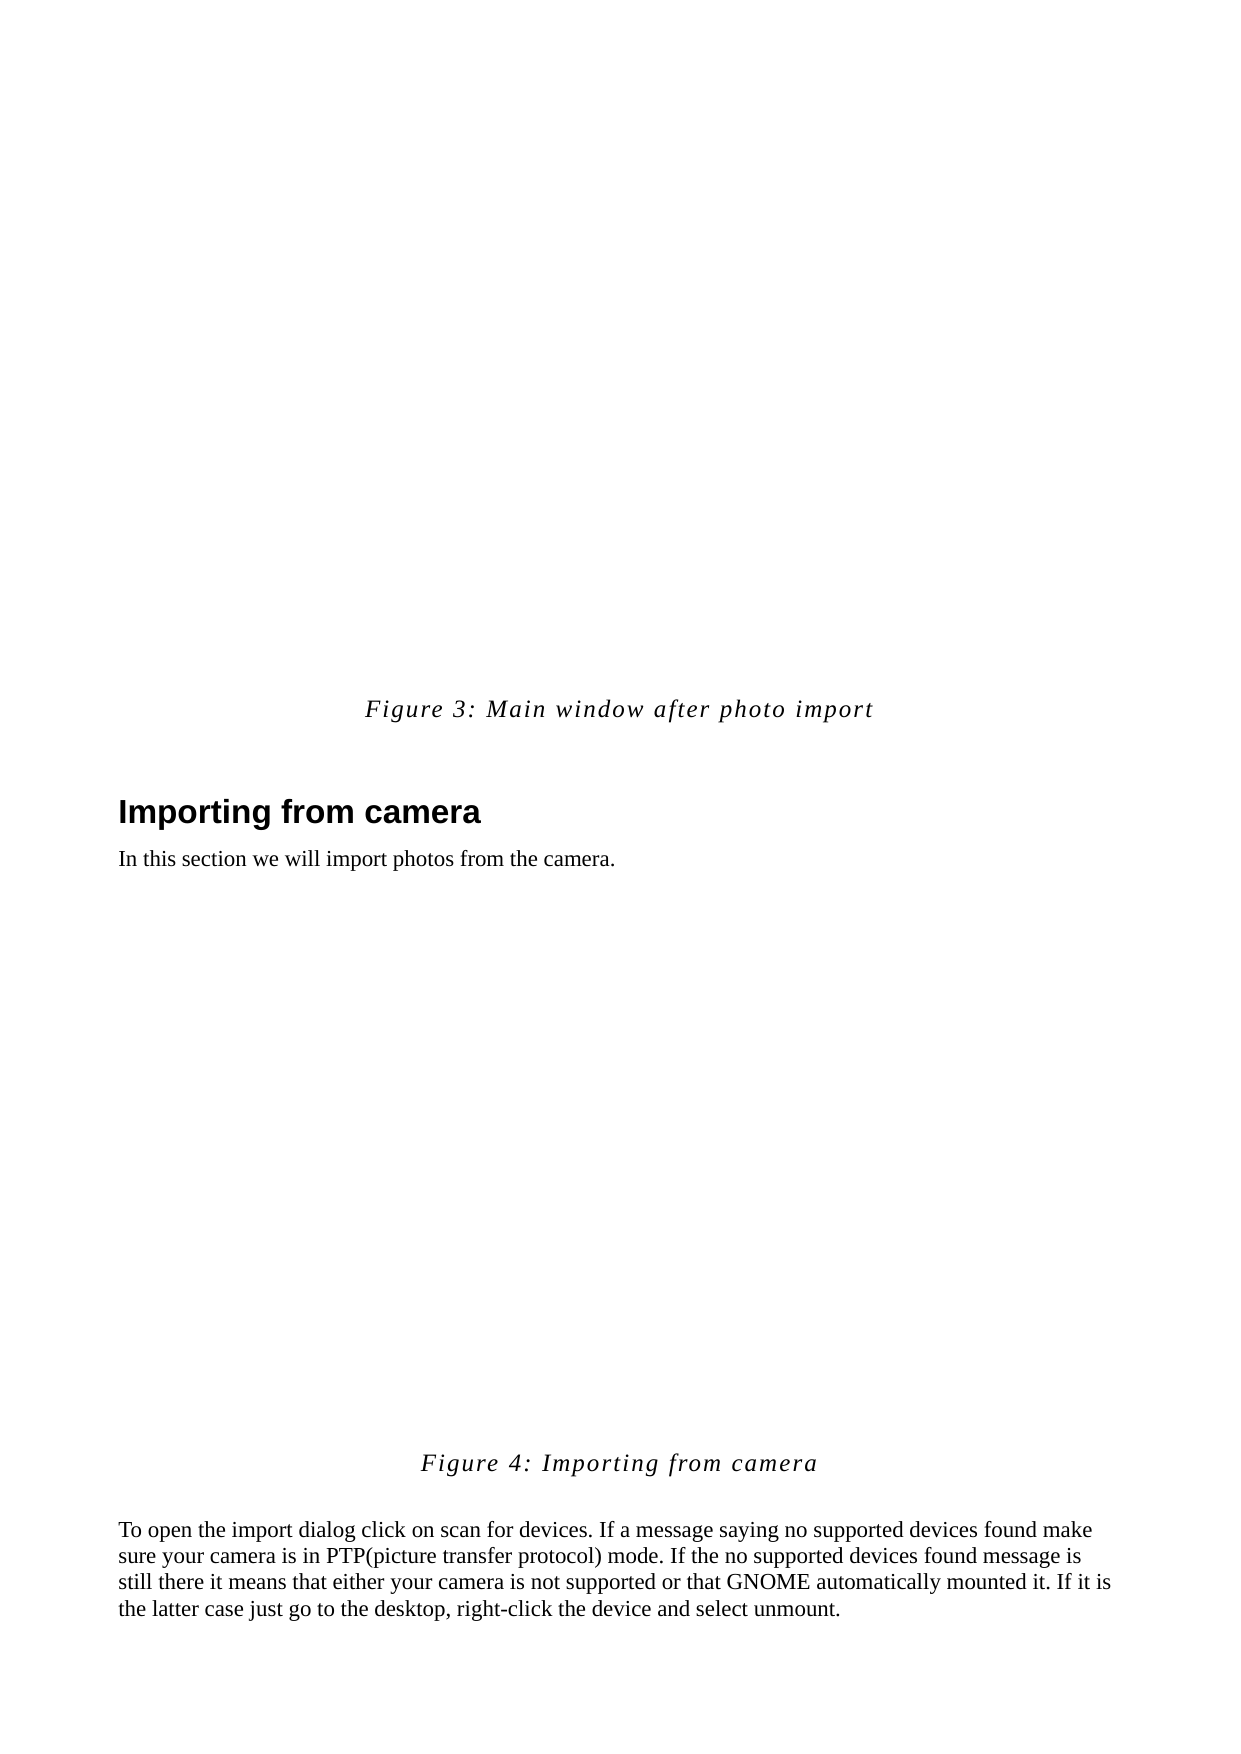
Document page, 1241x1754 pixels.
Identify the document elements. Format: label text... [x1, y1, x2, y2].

text To open the import dialog click on scan for devices. If a message saying no supported devices found make sure your camera is in PTP(picture transfer protocol) mode. If the no supported devices found message is still there it means that either your camera is not supported or that GNOME automatically mounted it. If it is the latter case just go to the desktop, right-click the device and select unmount. [118, 1516, 1122, 1621]
text Figure 3: Main window after photo import [118, 130, 1122, 723]
text Figure 4: Importing from camera [118, 896, 1122, 1477]
subtitle Importing from camera [118, 792, 1122, 830]
text In this section we will import photos from the camera. [118, 845, 1122, 871]
